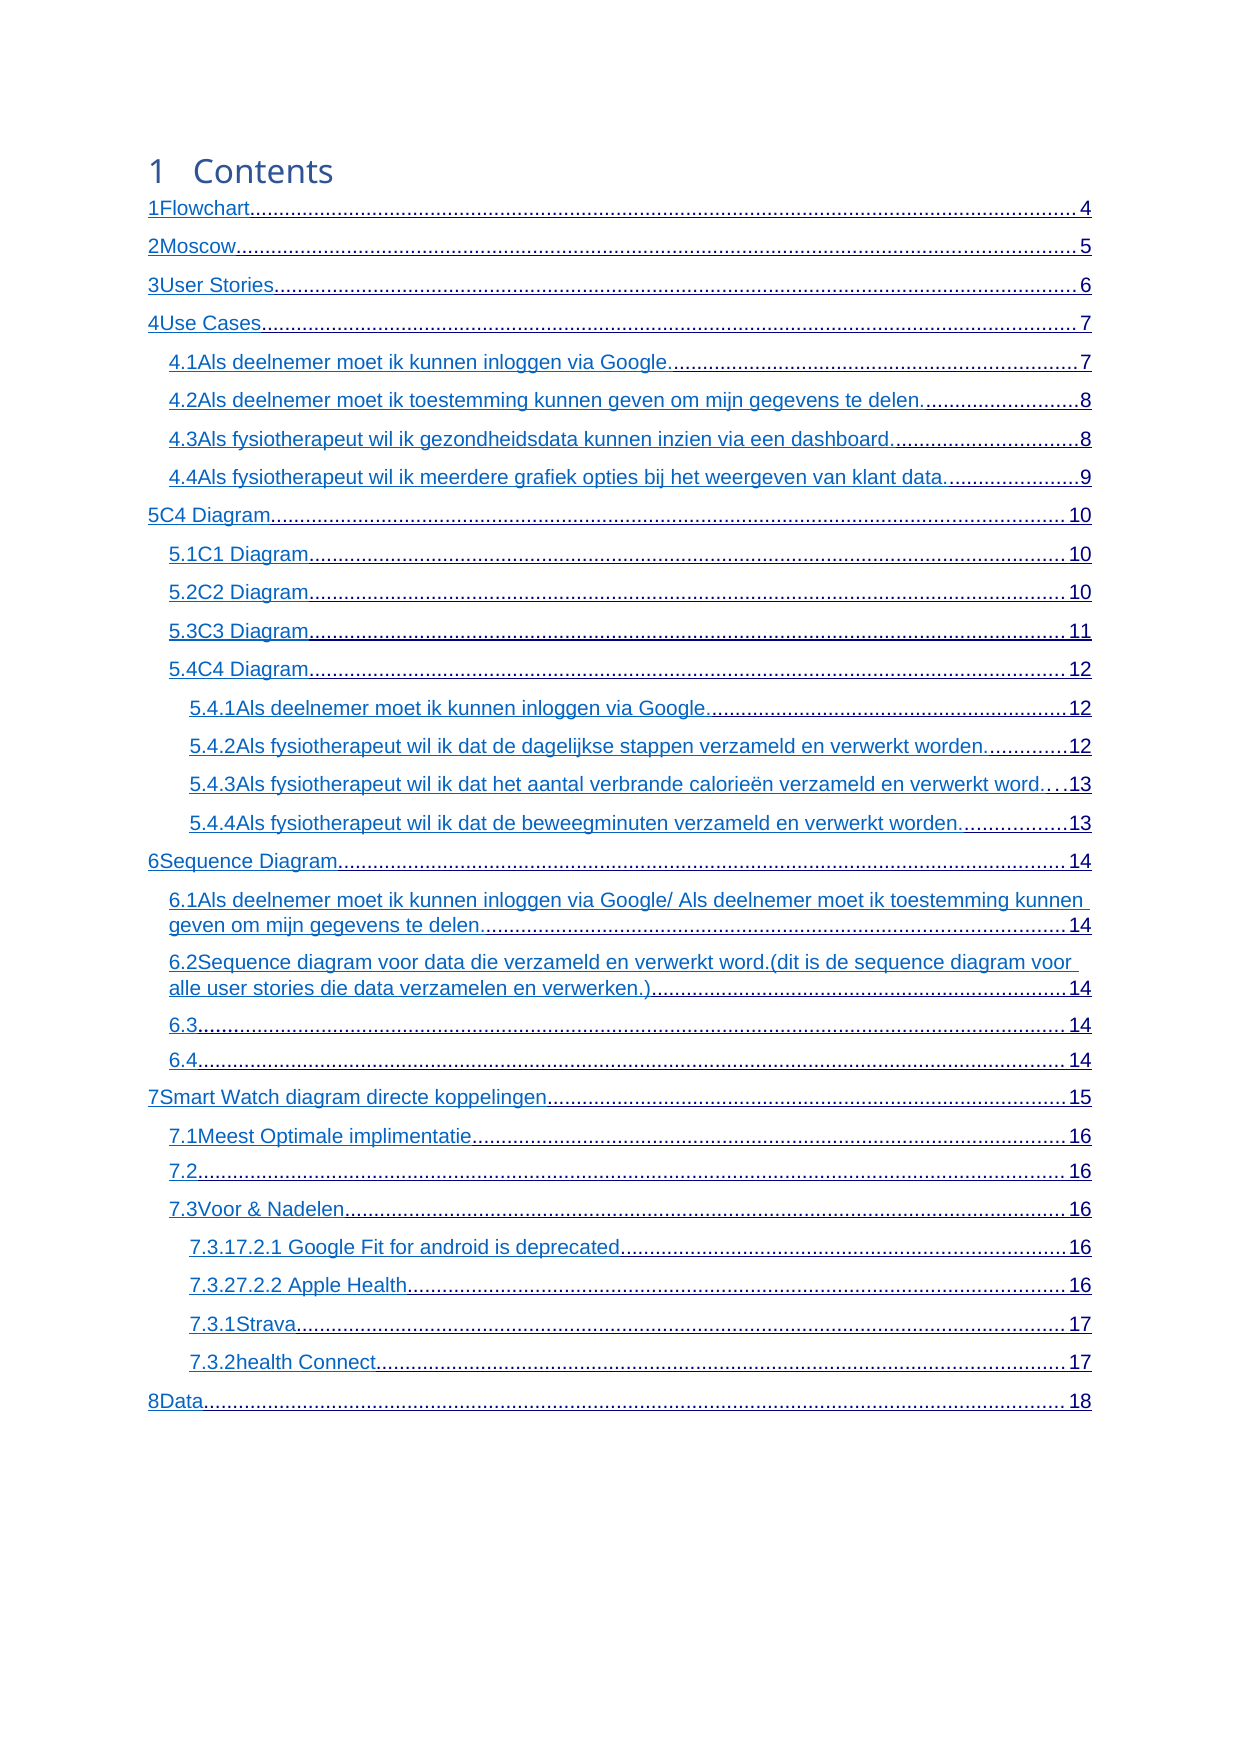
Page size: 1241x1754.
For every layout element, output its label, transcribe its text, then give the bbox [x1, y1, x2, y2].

text 2 Moscow 5 [148, 231, 1093, 259]
text 7.3.1 7.2.1 Google Fit for android is deprecated 16 [189, 1232, 1093, 1260]
text 6.3 14 [168, 1010, 1093, 1038]
text 5.4.3 Als fysiotherapeut wil ik dat het aantal verbrande calorieën verzameld en verwerkt word. 13 [189, 769, 1093, 798]
text 7 Smart Watch diagram directe koppelingen 15 [148, 1082, 1093, 1111]
text 5.2 C2 Diagram 10 [168, 577, 1093, 605]
text 4 Use Cases 7 [148, 308, 1093, 336]
text 5.4 C4 Diagram 12 [168, 654, 1093, 682]
subtitle Contents [148, 148, 1093, 193]
text 5.4.1 Als deelnemer moet ik kunnen inloggen via Google. 12 [189, 693, 1093, 721]
text 7.1 Meest Optimale implimentatie 16 [168, 1121, 1093, 1149]
text 3 User Stories 6 [148, 270, 1093, 298]
text 4.1 Als deelnemer moet ik kunnen inloggen via Google. 7 [168, 347, 1093, 375]
text 6.4 14 [168, 1048, 1093, 1072]
text 4.4 Als fysiotherapeut wil ik meerdere grafiek opties bij het weergeven van klant data. 9 [168, 462, 1093, 490]
text 5.4.4 Als fysiotherapeut wil ik dat de beweegminuten verzameld en verwerkt worden. 13 [189, 808, 1093, 836]
text 6.1 Als deelnemer moet ik kunnen inloggen via Google/ Als deelnemer moet ik toestemming kunnen geven om mijn gegevens te delen. 14 [168, 885, 1093, 937]
text 7.3.2 7.2.2 Apple Health 16 [189, 1271, 1093, 1299]
text 4.2 Als deelnemer moet ik toestemming kunnen geven om mijn gegevens te delen. 8 [168, 385, 1093, 413]
text 6.2 Sequence diagram voor data die verzameld en verwerkt word.(dit is de sequence diagram voor alle user stories die data verzamelen en verwerken.) 14 [168, 947, 1093, 999]
text 5.1 C1 Diagram 10 [168, 539, 1093, 567]
text 5.4.2 Als fysiotherapeut wil ik dat de dagelijkse stappen verzameld en verwerkt worden. 12 [189, 731, 1093, 759]
text 7.2 16 [168, 1159, 1093, 1183]
text 7.3.2 health Connect 17 [189, 1347, 1093, 1376]
text 7.3 Voor & Nadelen 16 [168, 1194, 1093, 1222]
text 8 Data 18 [148, 1386, 1093, 1414]
text 5.3 C3 Diagram 11 [168, 616, 1093, 644]
text 7.3.1 Strava 17 [189, 1309, 1093, 1337]
text 1 Flowchart 4 [148, 193, 1093, 221]
text 6 Sequence Diagram 14 [148, 846, 1093, 874]
text 5 C4 Diagram 10 [148, 501, 1093, 528]
text 4.3 Als fysiotherapeut wil ik gezondheidsdata kunnen inzien via een dashboard. 8 [168, 424, 1093, 452]
